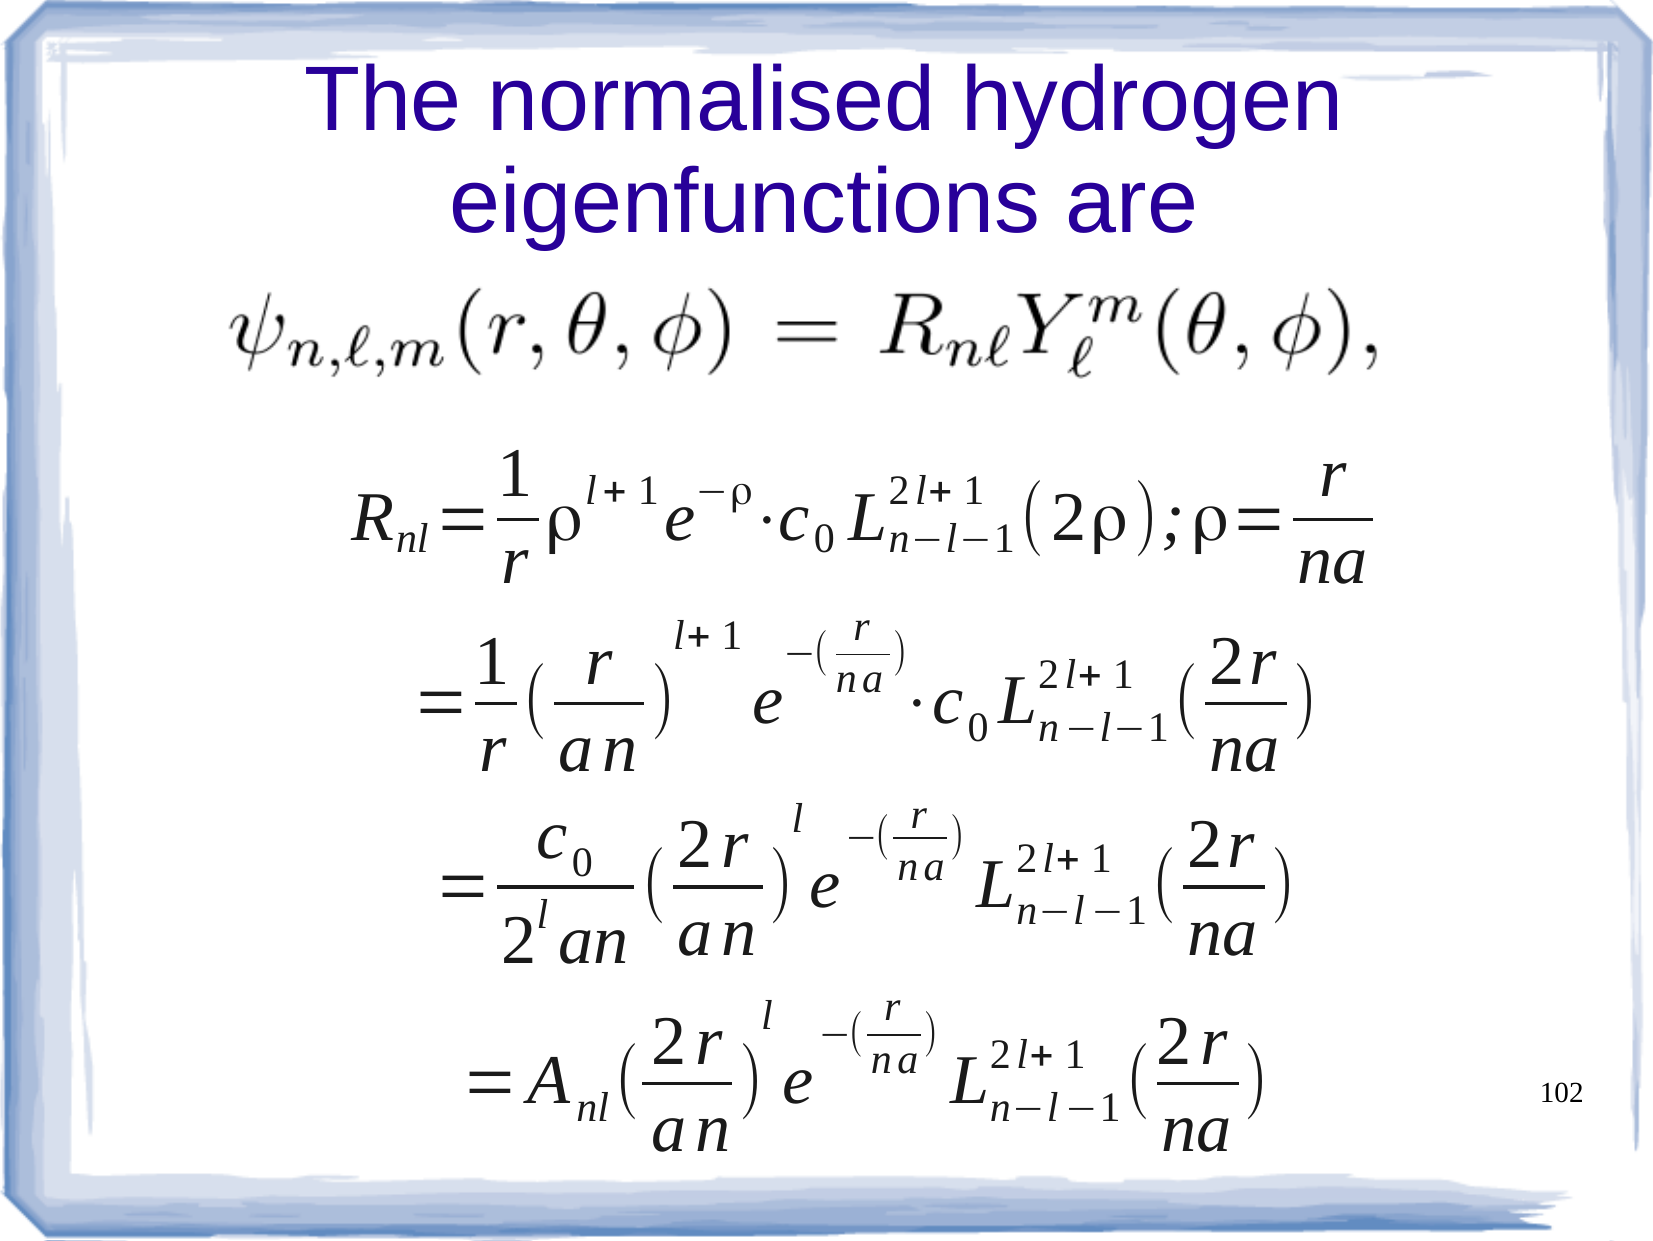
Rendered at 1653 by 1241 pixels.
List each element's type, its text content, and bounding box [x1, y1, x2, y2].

title The normalised hydrogen eigenfunctions are [82, 48, 1567, 254]
picture [0, 0, 1653, 1241]
chart [330, 435, 1395, 1167]
